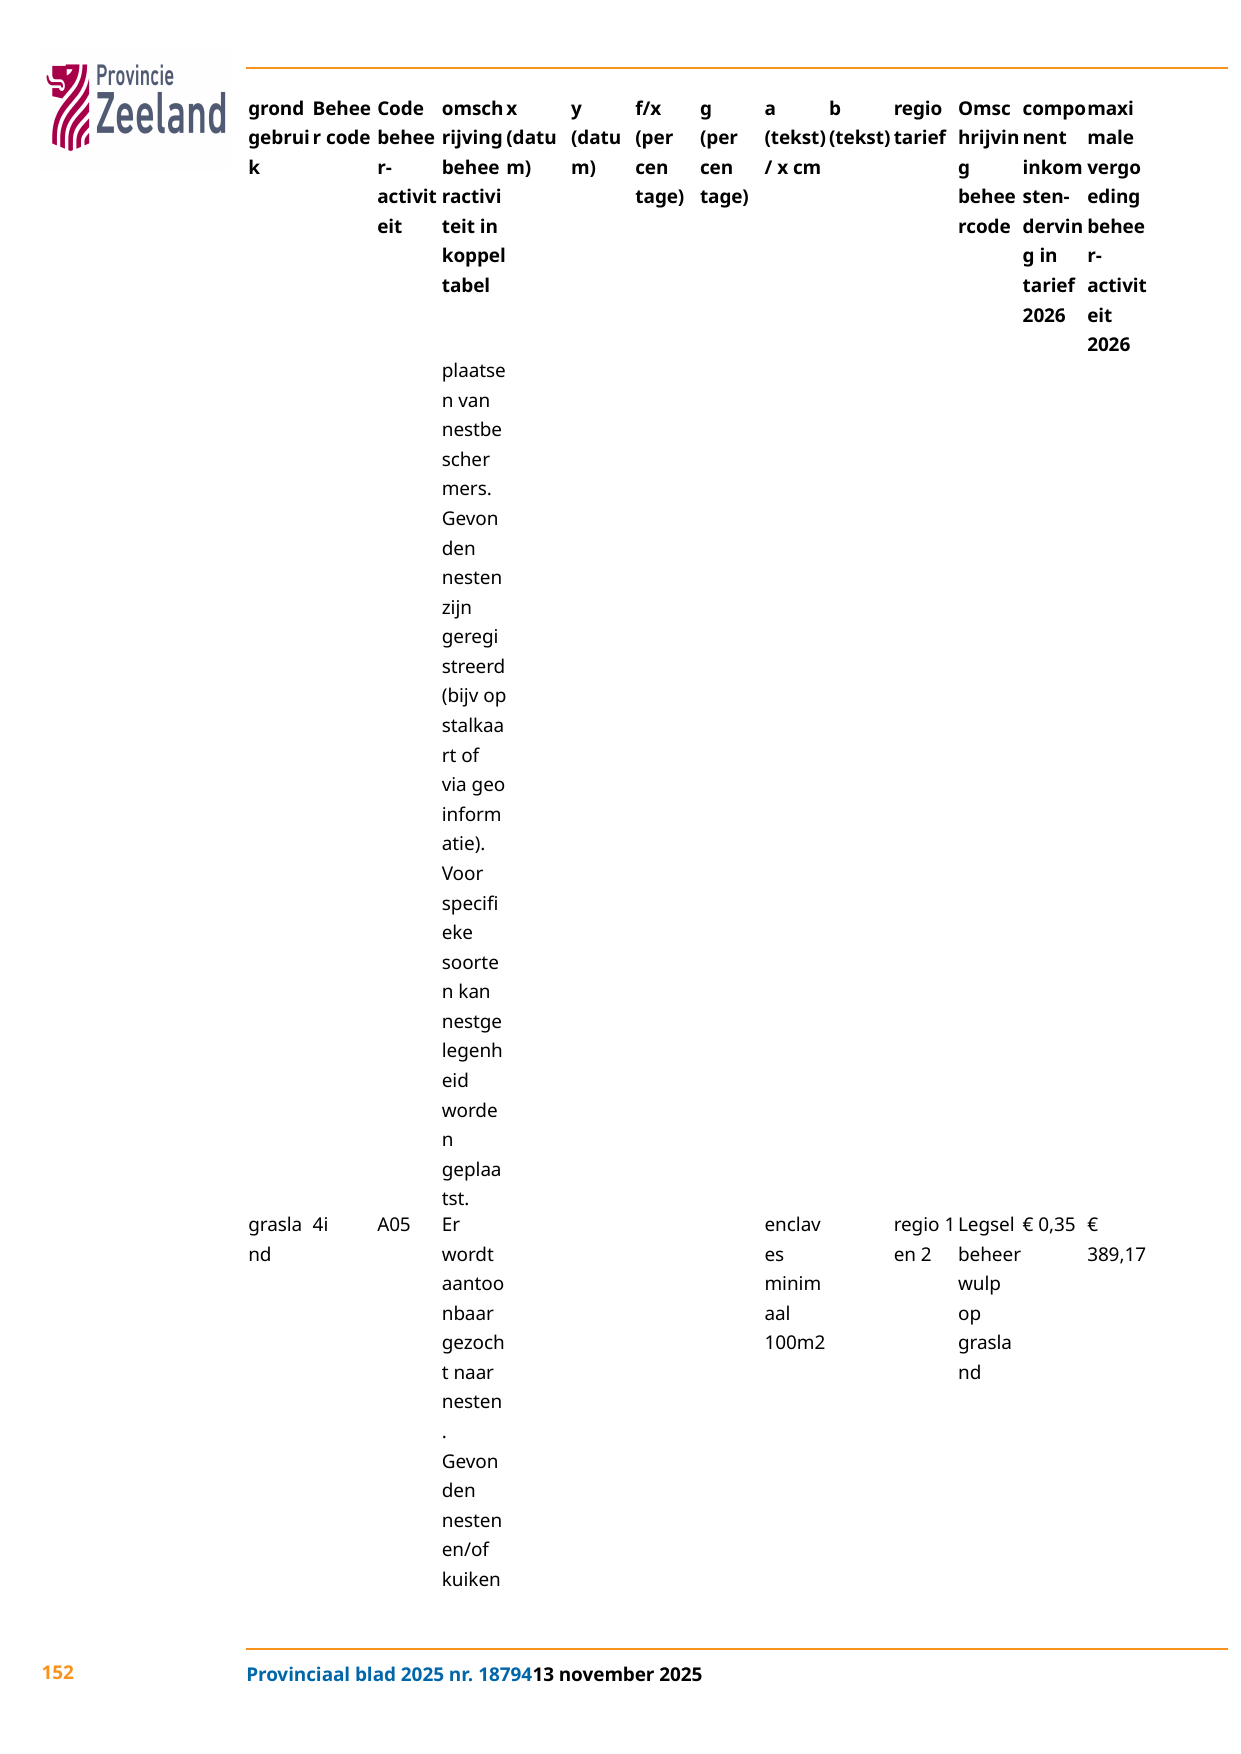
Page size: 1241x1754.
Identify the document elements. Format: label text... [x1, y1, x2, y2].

table_cell [700, 1211, 764, 1592]
table_cell [635, 357, 700, 1211]
table_header maximale vergoeding beheer-activiteit 2026 [1087, 95, 1152, 357]
table_cell [1023, 357, 1087, 1211]
table_cell [248, 357, 312, 1211]
table_header regio tarief [894, 95, 958, 357]
table_cell enclaves minimaal 100m2 [764, 1211, 829, 1592]
table_cell € 0,35 [1023, 1211, 1087, 1592]
table_cell [700, 357, 764, 1211]
table_cell 4i [313, 1211, 377, 1592]
table_cell grasland [248, 1211, 312, 1592]
table_cell [829, 1211, 893, 1592]
table_cell [894, 357, 958, 1211]
table_cell plaatsen van nestbeschermers. Gevonden nesten zijn geregistreerd (bijv op stalkaart of via geo informatie). Voor specifieke soorten kan nestgelegenheid worden geplaatst. [442, 357, 506, 1211]
table_cell [958, 357, 1022, 1211]
table_cell A05 [377, 1211, 442, 1592]
table_header x (datum) [506, 95, 571, 357]
table_cell [1087, 357, 1152, 1211]
table_header b (tekst) [829, 95, 893, 357]
table_header a (tekst) / x cm [764, 95, 829, 357]
table_header Omschrijving beheercode [958, 95, 1022, 357]
table_cell [506, 1211, 571, 1592]
table_cell [829, 357, 893, 1211]
table_header y (datum) [571, 95, 635, 357]
table_header grond gebruik [248, 95, 312, 357]
table_header component inkomsten-derving in tarief 2026 [1023, 95, 1087, 357]
table_cell [571, 357, 635, 1211]
table_header Beheer code [313, 95, 377, 357]
table_header f/x (per cen tage) [635, 95, 700, 357]
table_header omschrijving beheeractiviteit in koppeltabel [442, 95, 506, 357]
table_cell Legselbeheer wulp op grasland [958, 1211, 1022, 1592]
table_cell [377, 357, 442, 1211]
table_cell [571, 1211, 635, 1592]
table_cell € 389,17 [1087, 1211, 1152, 1592]
table_cell regio 1 en 2 [894, 1211, 958, 1592]
picture [41, 47, 231, 172]
table_cell [313, 357, 377, 1211]
table_cell [764, 357, 829, 1211]
table_header g (per cen tage) [700, 95, 764, 357]
table_cell [506, 357, 571, 1211]
table_cell [635, 1211, 700, 1592]
table_cell Er wordt aantoonbaar gezocht naar nesten. Gevonden nesten en/of kuiken [442, 1211, 506, 1592]
table_header Code beheer-activiteit [377, 95, 442, 357]
